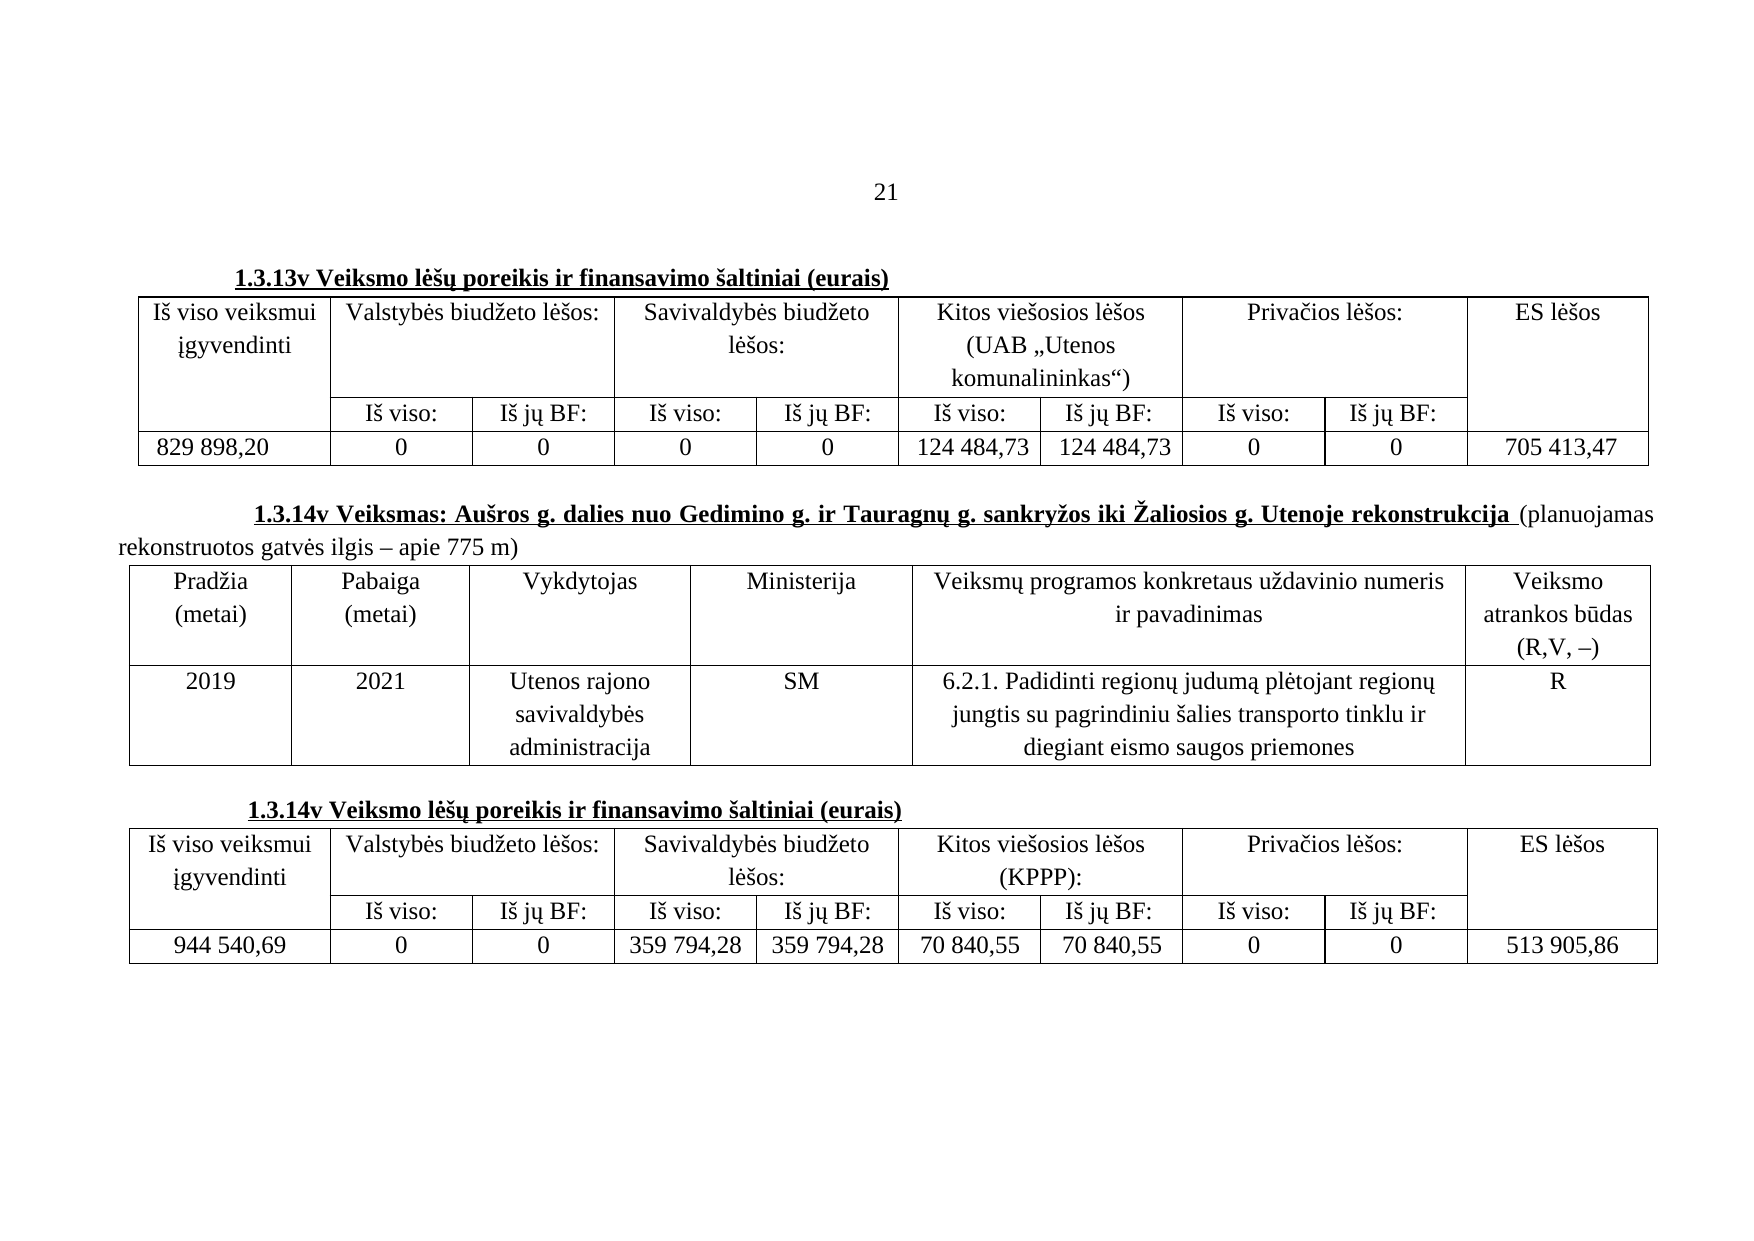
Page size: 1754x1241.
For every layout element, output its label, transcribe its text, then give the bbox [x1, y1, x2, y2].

table_header Savivaldybės biudžeto lėšos: [615, 298, 898, 397]
text 1.3.14v Veiksmo lėšų poreikis ir finansavimo šaltiniai (eurais) [118, 795, 1654, 823]
table_cell 829 898,20 [139, 432, 330, 465]
table_header Vykdytojas [470, 566, 690, 665]
table_cell Iš viso: [331, 896, 472, 929]
table_cell Iš jų BF: [757, 896, 898, 929]
table_cell Iš jų BF: [1041, 398, 1182, 431]
table_cell Iš jų BF: [473, 896, 614, 929]
table_cell 944 540,69 [130, 930, 330, 963]
table_cell Iš viso: [615, 896, 756, 929]
table_cell 359 794,28 [757, 930, 898, 963]
table_cell 70 840,55 [1041, 930, 1182, 963]
table_cell 124 484,73 [899, 432, 1040, 465]
table_cell Iš viso: [615, 398, 756, 431]
table_cell 0 [615, 432, 756, 465]
table_cell 0 [331, 432, 472, 465]
table_cell Iš jų BF: [1326, 398, 1467, 431]
table_cell 359 794,28 [615, 930, 756, 963]
table_cell 0 [1183, 432, 1324, 465]
table_cell Iš viso: [899, 398, 1040, 431]
table_cell 0 [1326, 432, 1467, 465]
table_header Valstybės biudžeto lėšos: [331, 298, 614, 397]
table_cell Iš jų BF: [1326, 896, 1467, 929]
table_cell Iš viso: [331, 398, 472, 431]
table_header Privačios lėšos: [1183, 829, 1467, 895]
table_cell Iš viso: [1183, 398, 1324, 431]
table_header Valstybės biudžeto lėšos: [331, 829, 614, 895]
table_cell 6.2.1. Padidinti regionų judumą plėtojant regionų jungtis su pagrindiniu šalies transporto tinklu ir diegiant eismo saugos priemones [913, 666, 1465, 765]
text 1.3.13v Veiksmo lėšų poreikis ir finansavimo šaltiniai (eurais) [118, 263, 1654, 292]
table_cell 2021 [292, 666, 469, 765]
table_header Iš viso veiksmui įgyvendinti [139, 298, 330, 431]
table_cell R [1466, 666, 1650, 765]
table_cell SM [691, 666, 912, 765]
table_cell 705 413,47 [1468, 432, 1648, 465]
table_header Ministerija [691, 566, 912, 665]
table_header Kitos viešosios lėšos (KPPP): [899, 829, 1182, 895]
text 1.3.14v Veiksmas: Aušros g. dalies nuo Gedimino g. ir Tauragnų g. sankryžos iki Žaliosios g. Utenoje rekonstrukcija (planuojamas rekonstruotos gatvės ilgis – apie 775 m) [118, 499, 1654, 561]
table_cell Iš jų BF: [757, 398, 898, 431]
table_cell Iš jų BF: [1041, 896, 1182, 929]
table_cell 0 [473, 432, 614, 465]
table_cell Utenos rajono savivaldybės administracija [470, 666, 690, 765]
table_cell 70 840,55 [899, 930, 1040, 963]
table_cell 124 484,73 [1041, 432, 1182, 465]
table_header Kitos viešosios lėšos (UAB „Utenos komunalininkas“) [899, 298, 1182, 397]
table_header Pabaiga (metai) [292, 566, 469, 665]
table_cell 0 [1326, 930, 1467, 963]
table_header Privačios lėšos: [1183, 298, 1467, 397]
table_cell 513 905,86 [1468, 930, 1657, 963]
table_cell Iš viso: [899, 896, 1040, 929]
table_cell 2019 [130, 666, 291, 765]
table_header ES lėšos [1468, 298, 1648, 431]
table_header Veiksmo atrankos būdas (R,V, –) [1466, 566, 1650, 665]
table_header Pradžia (metai) [130, 566, 291, 665]
table_header ES lėšos [1468, 829, 1657, 929]
table_cell 0 [1183, 930, 1324, 963]
table_cell Iš jų BF: [473, 398, 614, 431]
table_cell 0 [473, 930, 614, 963]
table_header Savivaldybės biudžeto lėšos: [615, 829, 898, 895]
table_cell Iš viso: [1183, 896, 1324, 929]
table_header Iš viso veiksmui įgyvendinti [130, 829, 330, 929]
table_cell 0 [757, 432, 898, 465]
table_cell 0 [331, 930, 472, 963]
table_header Veiksmų programos konkretaus uždavinio numeris ir pavadinimas [913, 566, 1465, 665]
